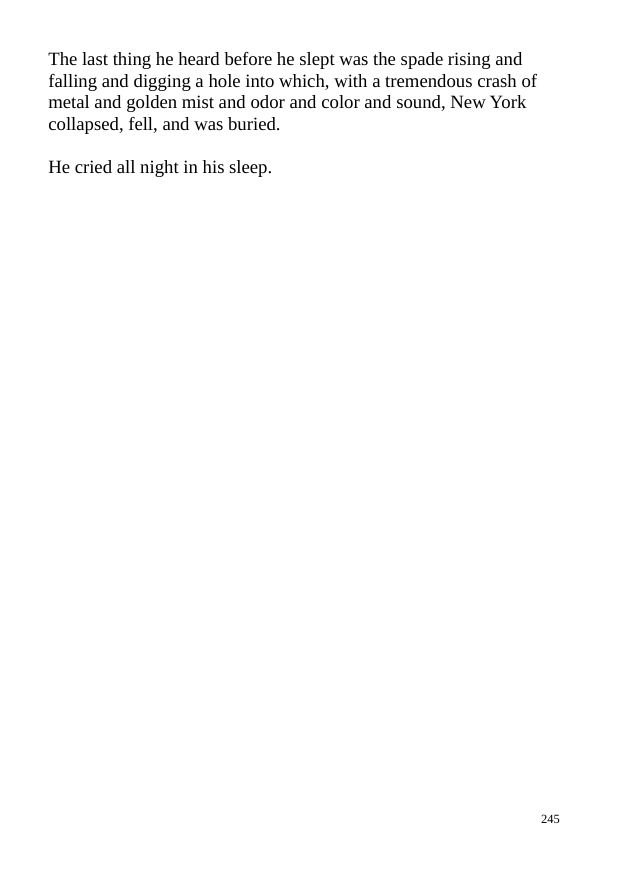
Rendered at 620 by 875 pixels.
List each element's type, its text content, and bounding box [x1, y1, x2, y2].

text The last thing he heard before he slept was the spade rising and falling and digging a hole into which, with a tremendous crash of metal and golden mist and odor and color and sound, New York collapsed, fell, and was buried. He cried all night in his sleep. [48, 48, 559, 177]
